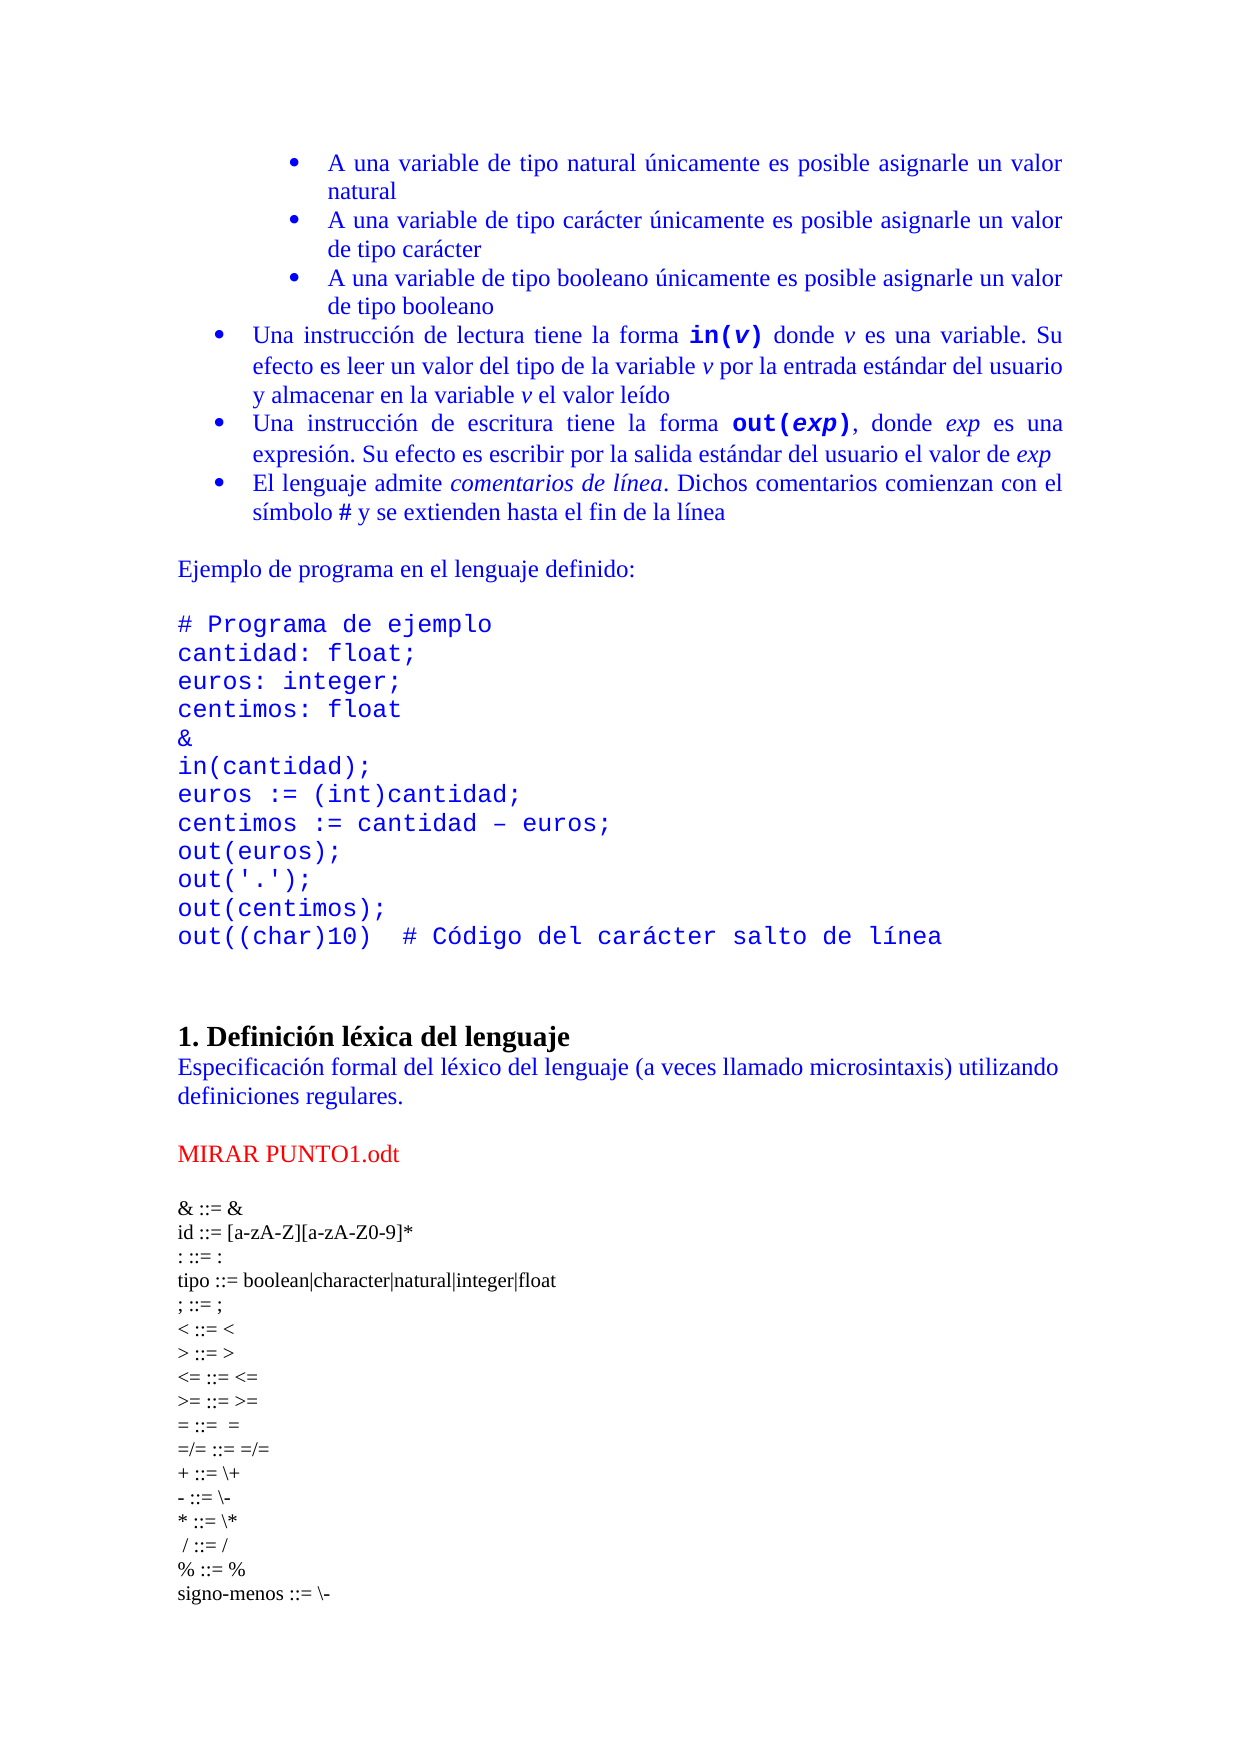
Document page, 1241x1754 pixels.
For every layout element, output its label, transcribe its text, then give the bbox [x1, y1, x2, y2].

text Especificación formal del léxico del lenguaje (a veces llamado microsintaxis) utilizando definiciones regulares. [177, 1052, 1063, 1110]
text < ::= < [177, 1316, 1063, 1341]
text & [177, 725, 1063, 753]
text <= ::= <= [177, 1364, 1063, 1389]
text out(euros); [177, 838, 1063, 867]
list Una instrucción de lectura tiene la forma in(v) donde v es una variable. Su efecto es leer un valor del tipo de la variable v por la entrada estándar del usuario y almacenar en la variable v el valor leído [215, 320, 1063, 408]
text >= ::= >= [177, 1389, 1063, 1413]
text in(cantidad); [177, 753, 1063, 782]
text signo-menos ::= \- [177, 1581, 1063, 1605]
text ; ::= ; [177, 1292, 1063, 1316]
list A una variable de tipo booleano únicamente es posible asignarle un valor de tipo booleano [290, 263, 1063, 320]
text out('.'); [177, 867, 1063, 895]
text out((char)10) # Código del carácter salto de línea [177, 923, 1063, 952]
text 1. Definición léxica del lenguaje [177, 1019, 1063, 1052]
text / ::= / [177, 1533, 1063, 1557]
text : ::= : [177, 1244, 1063, 1268]
list El lenguaje admite comentarios de línea. Dichos comentarios comienzan con el símbolo # y se extienden hasta el fin de la línea [215, 468, 1063, 526]
list A una variable de tipo natural únicamente es posible asignarle un valor natural [290, 148, 1063, 205]
text % ::= % [177, 1557, 1063, 1581]
text centimos := cantidad – euros; [177, 810, 1063, 838]
text Ejemplo de programa en el lenguaje definido: [177, 554, 1063, 583]
text out(centimos); [177, 895, 1063, 923]
text > ::= > [177, 1341, 1063, 1364]
text =/= ::= =/= [177, 1437, 1063, 1461]
text euros := (int)cantidad; [177, 782, 1063, 810]
text euros: integer; [177, 668, 1063, 697]
text centimos: float [177, 697, 1063, 725]
text id ::= [a-zA-Z][a-zA-Z0-9]* [177, 1220, 1063, 1244]
text = ::= = [177, 1413, 1063, 1437]
text - ::= \- [177, 1485, 1063, 1509]
list Una instrucción de escritura tiene la forma out(exp), donde exp es una expresión. Su efecto es escribir por la salida estándar del usuario el valor de exp [215, 408, 1063, 468]
text tipo ::= boolean|character|natural|integer|float [177, 1268, 1063, 1292]
text * ::= \* [177, 1509, 1063, 1533]
text & ::= & [177, 1196, 1063, 1220]
text + ::= \+ [177, 1461, 1063, 1485]
text MIRAR PUNTO1.odt [177, 1139, 1063, 1167]
text cantidad: float; [177, 640, 1063, 668]
text # Programa de ejemplo [177, 612, 1063, 640]
list A una variable de tipo carácter únicamente es posible asignarle un valor de tipo carácter [290, 205, 1063, 263]
